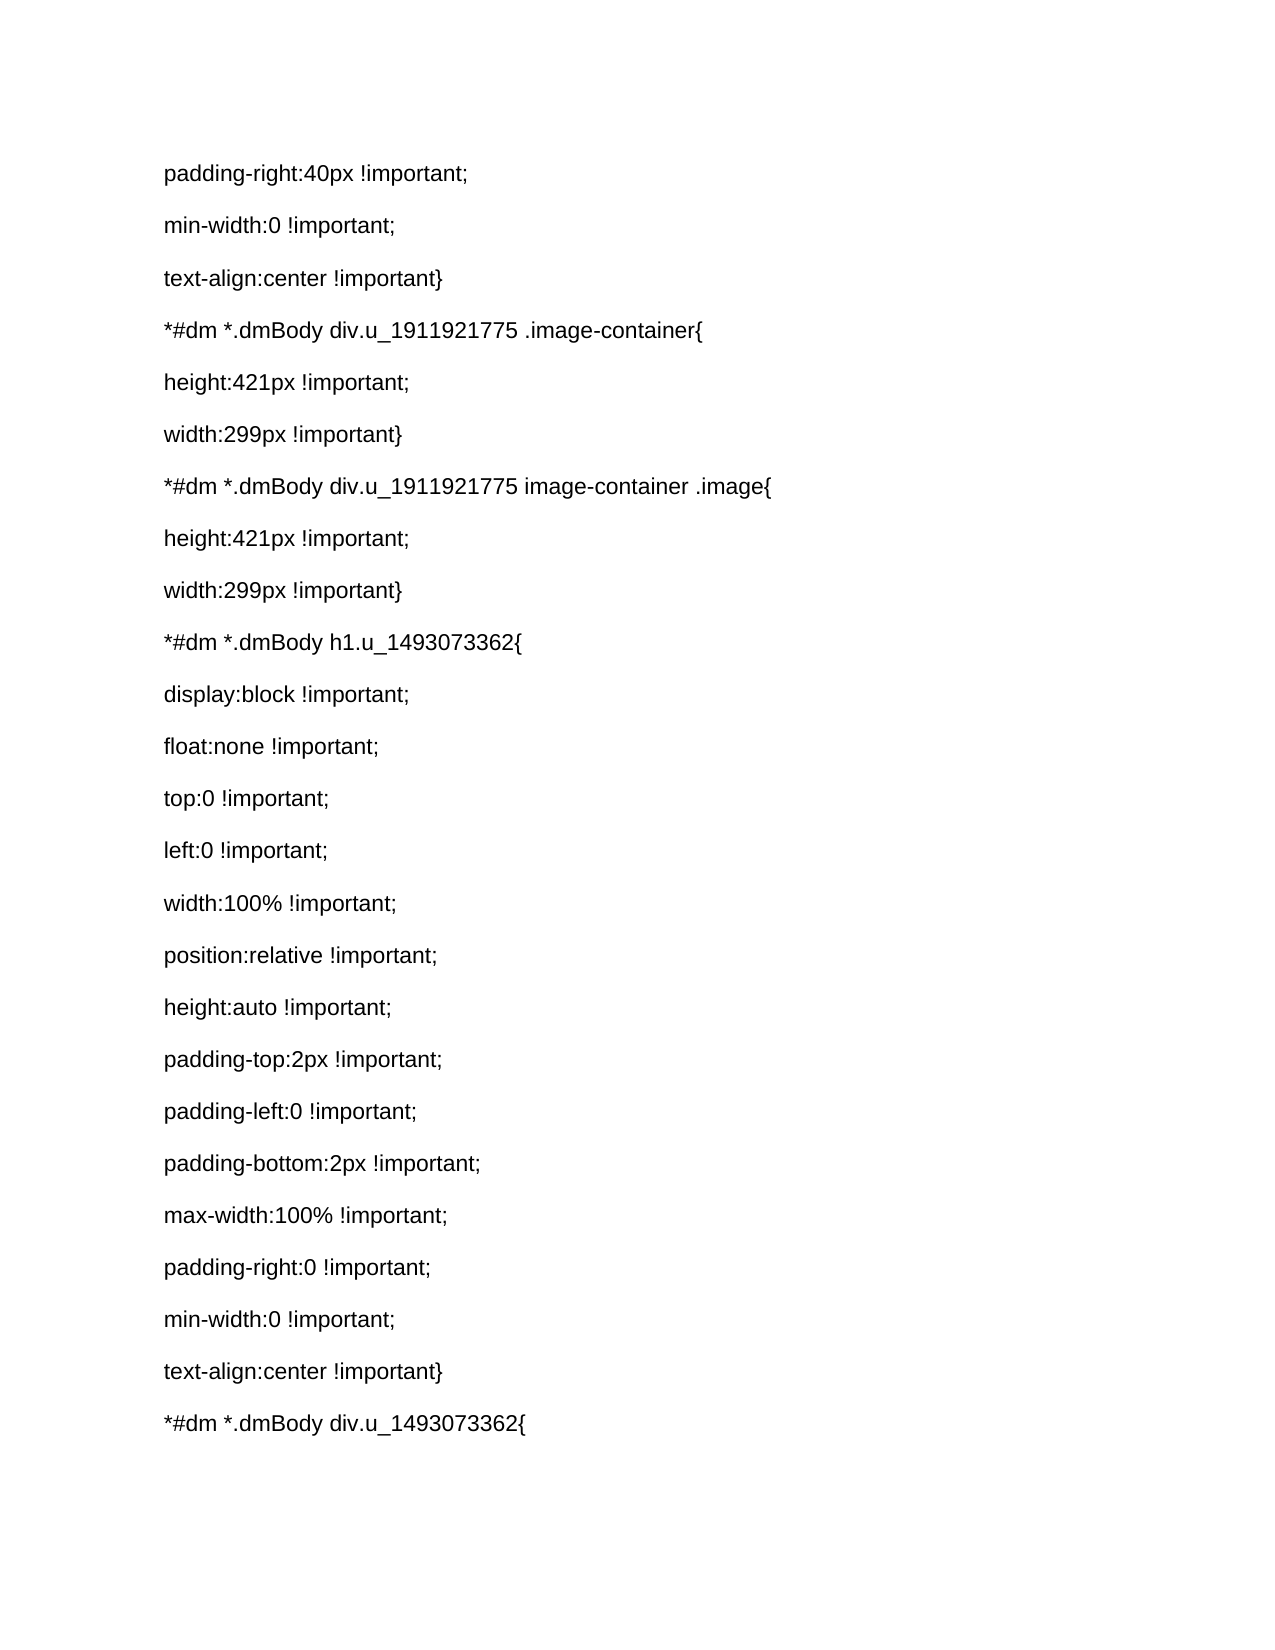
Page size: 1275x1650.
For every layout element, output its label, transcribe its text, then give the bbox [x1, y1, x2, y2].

table_cell *#dm *.dmBody div.u_1911921775 image-container .image{ [153, 463, 1125, 514]
table_cell display:block !important; [153, 671, 1125, 723]
table_cell height:421px !important; [153, 358, 1125, 410]
table_cell float:none !important; [153, 723, 1125, 775]
table_cell width:299px !important} [153, 410, 1125, 462]
table_cell padding-left:0 !important; [153, 1088, 1125, 1139]
table_cell padding-top:2px !important; [153, 1035, 1125, 1087]
table_cell width:299px !important} [153, 567, 1125, 619]
table_cell *#dm *.dmBody h1.u_1493073362{ [153, 619, 1125, 671]
table_cell *#dm *.dmBody div.u_1493073362{ [153, 1400, 1125, 1452]
table_cell left:0 !important; [153, 827, 1125, 879]
table_cell height:421px !important; [153, 515, 1125, 567]
table_cell max-width:100% !important; [153, 1192, 1125, 1244]
table_cell top:0 !important; [153, 775, 1125, 827]
table_cell min-width:0 !important; [153, 1296, 1125, 1348]
table_cell text-align:center !important} [153, 1348, 1125, 1400]
table_cell text-align:center !important} [153, 254, 1125, 306]
table_cell *#dm *.dmBody div.u_1911921775 .image-container{ [153, 306, 1125, 358]
table_cell padding-right:40px !important; [153, 150, 1125, 202]
table_cell padding-right:0 !important; [153, 1244, 1125, 1296]
table_cell height:auto !important; [153, 983, 1125, 1035]
table_cell width:100% !important; [153, 879, 1125, 931]
table_cell padding-bottom:2px !important; [153, 1140, 1125, 1192]
table_cell position:relative !important; [153, 931, 1125, 983]
table_cell min-width:0 !important; [153, 202, 1125, 254]
